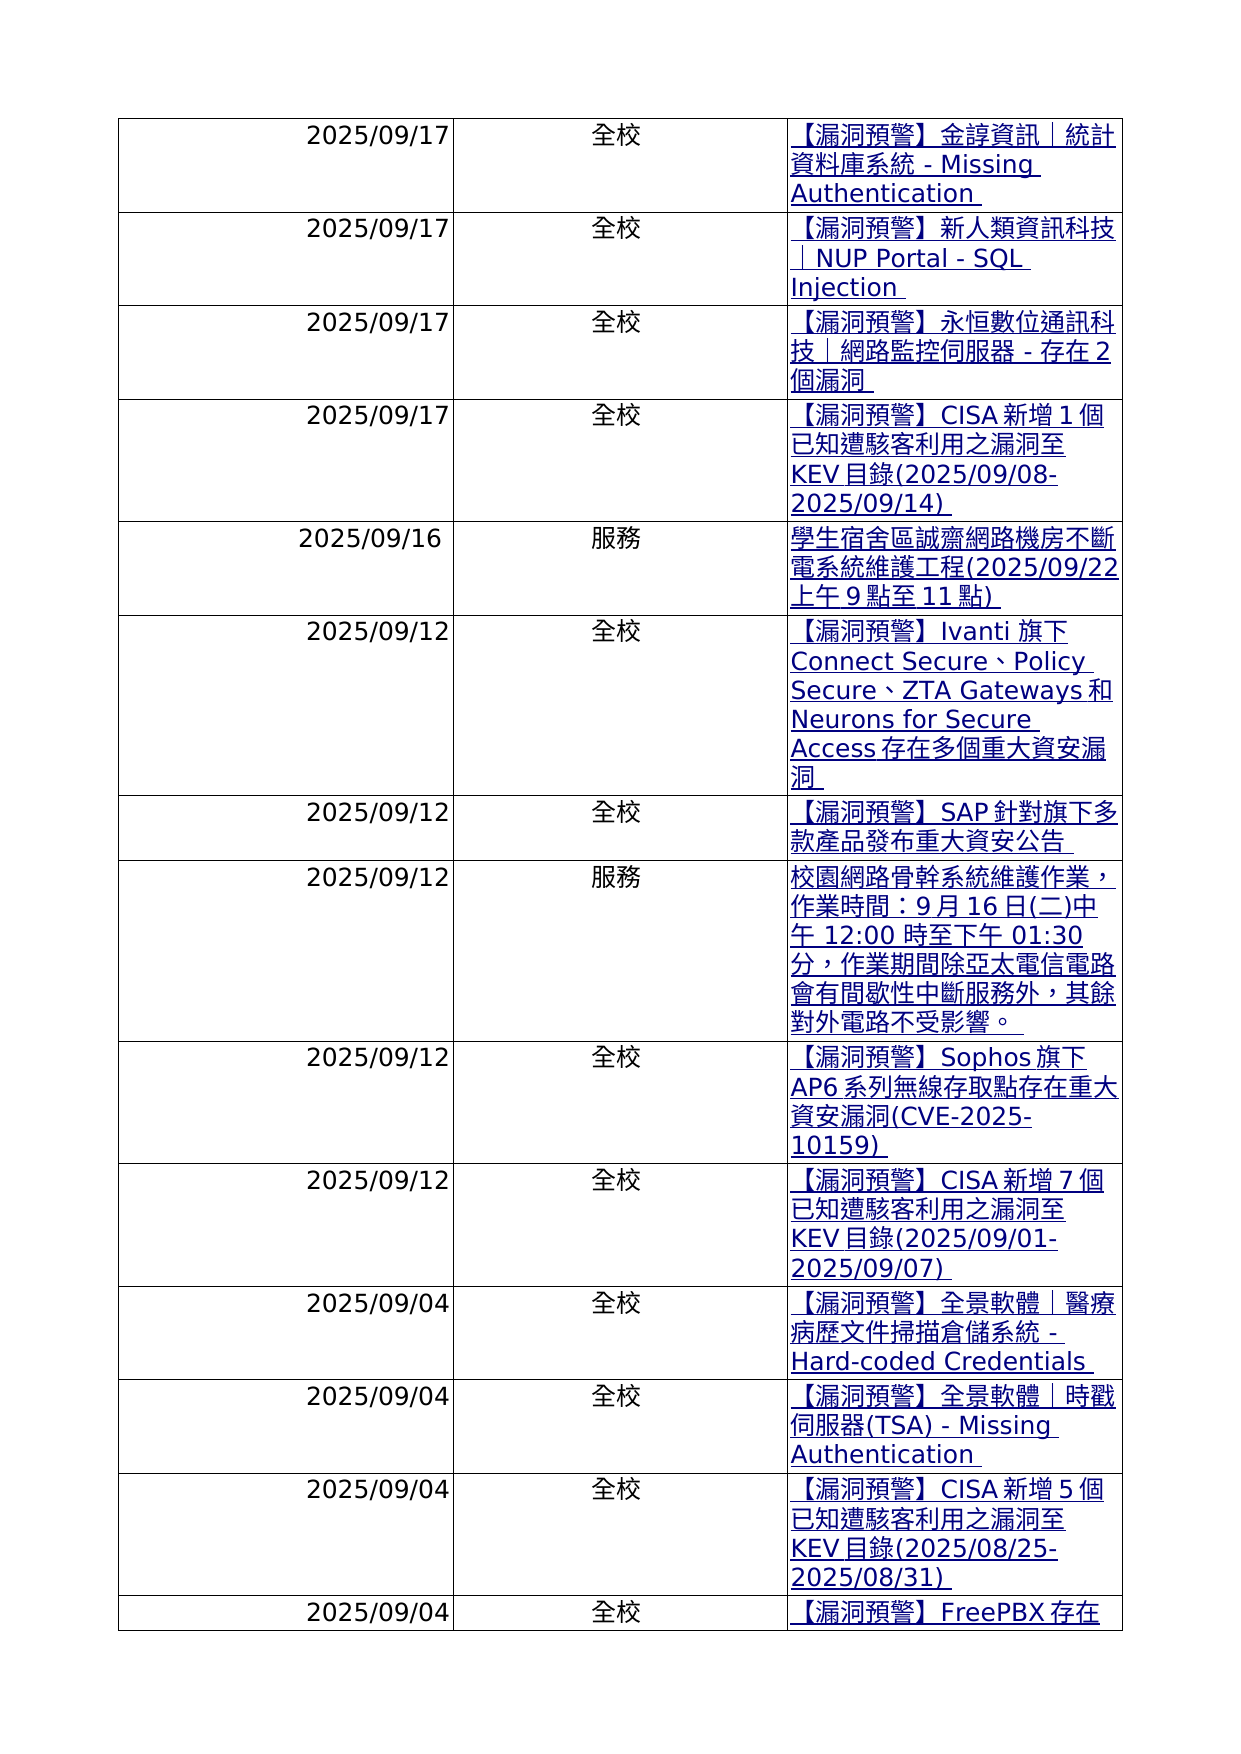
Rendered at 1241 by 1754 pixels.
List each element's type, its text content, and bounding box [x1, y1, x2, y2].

table_cell 全校 [454, 400, 787, 521]
table_cell 全校 [454, 1287, 787, 1379]
table_cell 【漏洞預警】Ivanti 旗下Connect Secure、Policy Secure、ZTA Gateways和 Neurons for Secure Access存在多個重大資安漏洞 [788, 616, 1122, 795]
table_cell 全校 [454, 213, 787, 305]
table_cell 2025/09/04 [119, 1287, 453, 1379]
table_cell 【漏洞預警】FreePBX存在 [788, 1596, 1122, 1630]
table_cell 2025/09/17 [119, 213, 453, 305]
table_cell 服務 [454, 861, 787, 1041]
table_cell 2025/09/12 [119, 796, 453, 860]
table_cell 全校 [454, 1042, 787, 1163]
table_cell 學生宿舍區誠齋網路機房不斷電系統維護工程(2025/09/22 上午9點至11點) [788, 522, 1122, 614]
table_cell 服務 [454, 522, 787, 614]
table_cell 校園網路骨幹系統維護作業，作業時間：9月16日(二)中午 12:00 時至下午 01:30分，作業期間除亞太電信電路會有間歇性中斷服務外，其餘對外電路不受影響。 [788, 861, 1122, 1041]
table_cell 2025/09/04 [119, 1596, 453, 1630]
table_cell 【漏洞預警】金諄資訊｜統計資料庫系統 - Missing Authentication [788, 119, 1122, 212]
table_cell 2025/09/12 [119, 861, 453, 1041]
table_cell 【漏洞預警】永恒數位通訊科技｜網路監控伺服器 - 存在2個漏洞 [788, 306, 1122, 398]
table_cell 全校 [454, 1380, 787, 1473]
table_cell 【漏洞預警】CISA新增1個已知遭駭客利用之漏洞至KEV目錄(2025/09/08-2025/09/14) [788, 400, 1122, 521]
table_cell 【漏洞預警】SAP針對旗下多款產品發布重大資安公告 [788, 796, 1122, 860]
table_cell 【漏洞預警】CISA新增7個已知遭駭客利用之漏洞至KEV目錄(2025/09/01-2025/09/07) [788, 1164, 1122, 1286]
table_cell 2025/09/16 [119, 522, 453, 614]
table_cell 全校 [454, 306, 787, 398]
table_cell 2025/09/17 [119, 400, 453, 521]
table_cell 【漏洞預警】全景軟體｜時戳伺服器(TSA) - Missing Authentication [788, 1380, 1122, 1473]
table_cell 2025/09/12 [119, 616, 453, 795]
table_cell 2025/09/17 [119, 119, 453, 212]
table_cell 【漏洞預警】全景軟體｜醫療病歷文件掃描倉儲系統 - Hard-coded Credentials [788, 1287, 1122, 1379]
table_cell 2025/09/04 [119, 1474, 453, 1595]
table_cell 2025/09/17 [119, 306, 453, 398]
table_cell 全校 [454, 1596, 787, 1630]
table_cell 2025/09/12 [119, 1042, 453, 1163]
table_cell 2025/09/04 [119, 1380, 453, 1473]
table_cell 全校 [454, 1164, 787, 1286]
table_cell 全校 [454, 119, 787, 212]
table_cell 【漏洞預警】CISA新增5個已知遭駭客利用之漏洞至KEV目錄(2025/08/25-2025/08/31) [788, 1474, 1122, 1595]
table_cell 全校 [454, 1474, 787, 1595]
table_cell 【漏洞預警】新人類資訊科技｜NUP Portal - SQL Injection [788, 213, 1122, 305]
table_cell 全校 [454, 796, 787, 860]
table_cell 【漏洞預警】Sophos旗下AP6系列無線存取點存在重大資安漏洞(CVE-2025-10159) [788, 1042, 1122, 1163]
table_cell 全校 [454, 616, 787, 795]
table_cell 2025/09/12 [119, 1164, 453, 1286]
